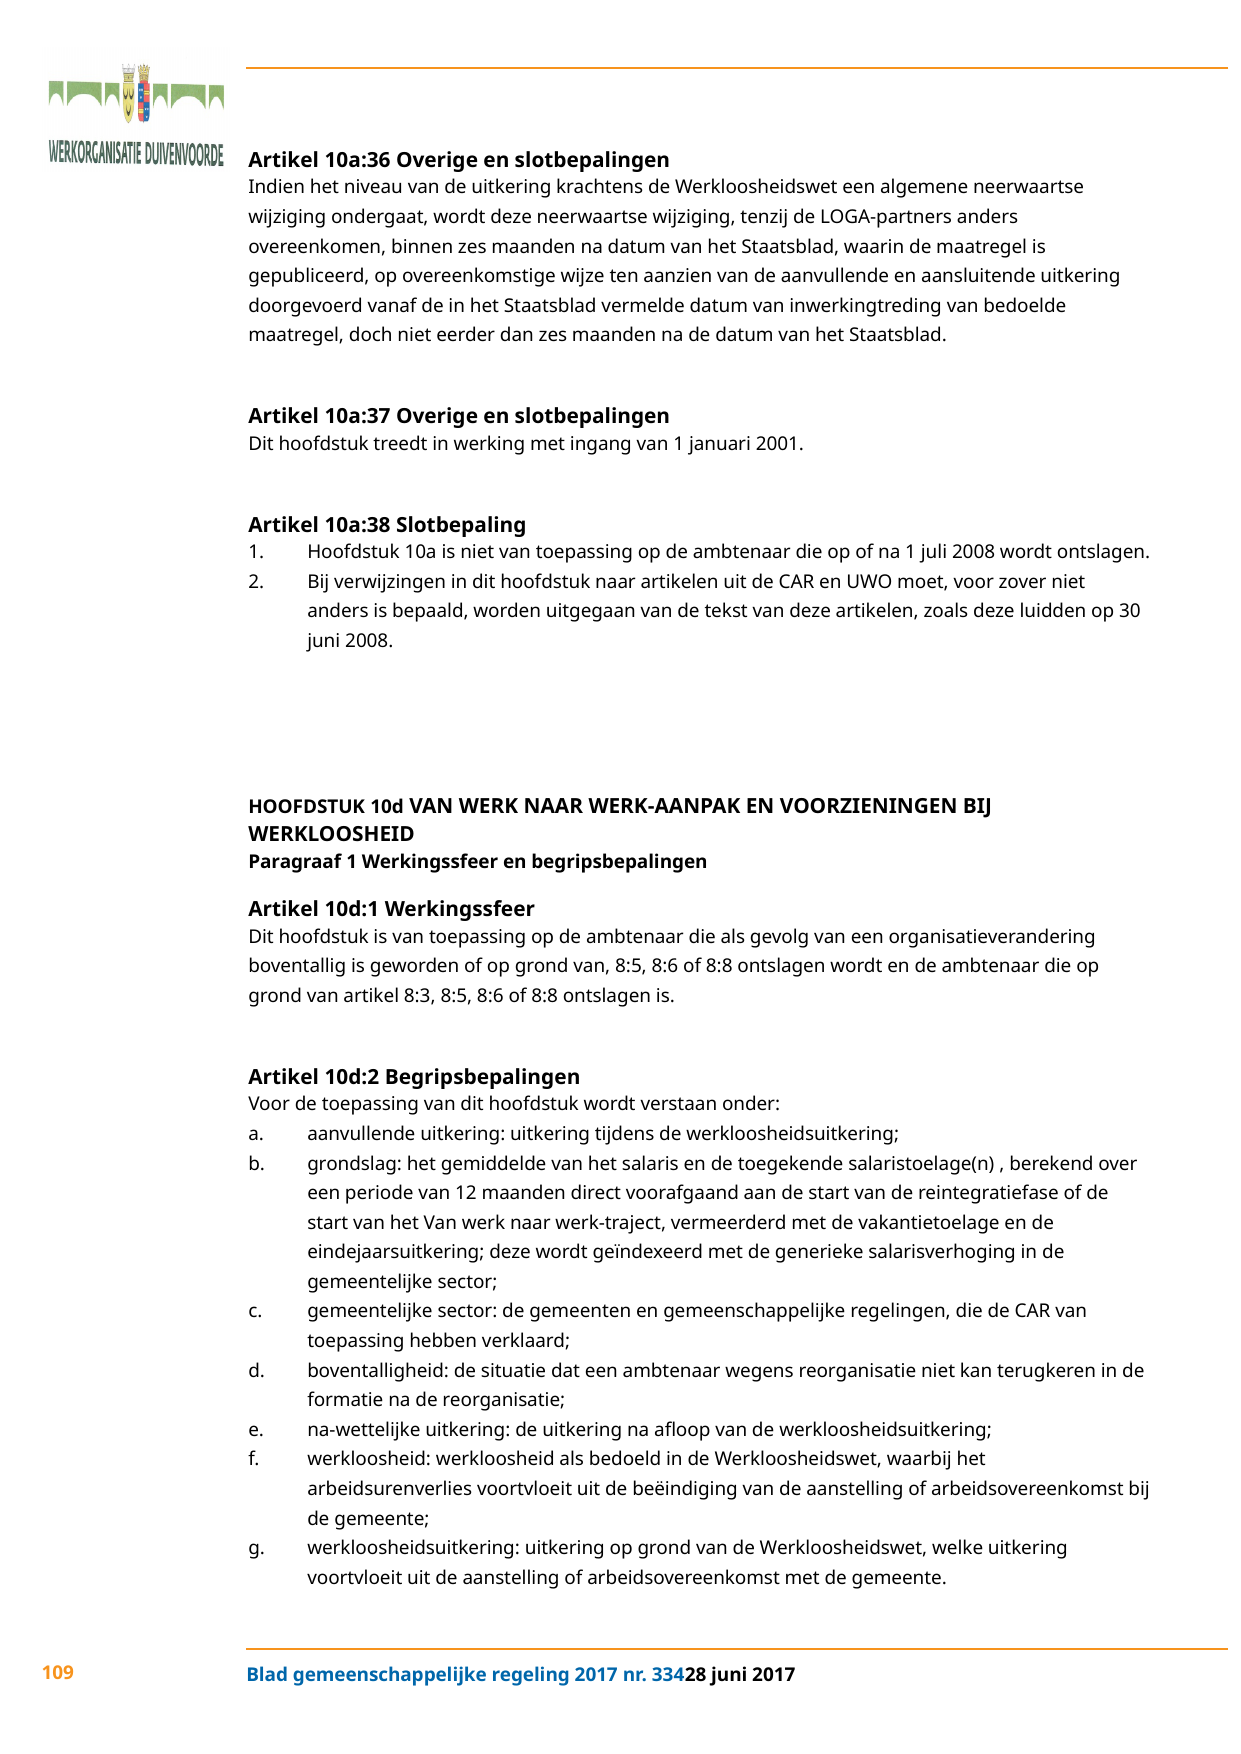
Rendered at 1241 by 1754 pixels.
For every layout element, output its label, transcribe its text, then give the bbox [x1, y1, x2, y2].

list Bij verwijzingen in dit hoofdstuk naar artikelen uit de CAR en UWO moet, voor zover niet anders is bepaald, worden uitgegaan van de tekst van deze artikelen, zoals deze luidden op 30 juni 2008. [248, 568, 1152, 653]
list werkloosheid: werkloosheid als bedoeld in de Werkloosheidswet, waarbij het arbeidsurenverlies voortvloeit uit de beëindiging van de aanstelling of arbeidsovereenkomst bij de gemeente; [248, 1446, 1152, 1531]
text Dit hoofdstuk is van toepassing op de ambtenaar die als gevolg van een organisatieverandering boventallig is geworden of op grond van, 8:5, 8:6 of 8:8 ontslagen wordt en de ambtenaar die op grond van artikel 8:3, 8:5, 8:6 of 8:8 ontslagen is. [248, 923, 1152, 1008]
list grondslag: het gemiddelde van het salaris en de toegekende salaristoelage(n) , berekend over een periode van 12 maanden direct voorafgaand aan de start van de reintegratiefase of de start van het Van werk naar werk-traject, vermeerderd met de vakantietoelage en de eindejaarsuitkering; deze wordt geïndexeerd met de generieke salarisverhoging in de gemeentelijke sector; [248, 1150, 1152, 1294]
text Artikel 10d:2 Begripsbepalingen [248, 1062, 1152, 1091]
text Artikel 10a:38 Slotbepaling [248, 510, 1152, 538]
text Artikel 10a:37 Overige en slotbepalingen [248, 402, 1152, 430]
text Dit hoofdstuk treedt in werking met ingang van 1 januari 2001. [248, 430, 1152, 456]
list Hoofdstuk 10a is niet van toepassing op de ambtenaar die op of na 1 juli 2008 wordt ontslagen. [248, 538, 1152, 564]
text Artikel 10a:36 Overige en slotbepalingen [248, 145, 1152, 174]
text Indien het niveau van de uitkering krachtens de Werkloosheidswet een algemene neerwaartse wijziging ondergaat, wordt deze neerwaartse wijziging, tenzij de LOGA-partners anders overeenkomen, binnen zes maanden na datum van het Staatsblad, waarin de maatregel is gepubliceerd, op overeenkomstige wijze ten aanzien van de aanvullende en aansluitende uitkering doorgevoerd vanaf de in het Staatsblad vermelde datum van inwerkingtreding van bedoelde maatregel, doch niet eerder dan zes maanden na de datum van het Staatsblad. [248, 174, 1152, 347]
text Voor de toepassing van dit hoofdstuk wordt verstaan onder: [248, 1091, 1152, 1116]
picture [41, 47, 231, 172]
list werkloosheidsuitkering: uitkering op grond van de Werkloosheidswet, welke uitkering voortvloeit uit de aanstelling of arbeidsovereenkomst met de gemeente. [248, 1534, 1152, 1590]
list aanvullende uitkering: uitkering tijdens de werkloosheidsuitkering; [248, 1120, 1152, 1146]
text Artikel 10d:1 Werkingssfeer [248, 894, 1152, 923]
list na-wettelijke uitkering: de uitkering na afloop van de werkloosheidsuitkering; [248, 1416, 1152, 1442]
text HOOFDSTUK 10d VAN WERK NAAR WERK-AANPAK EN VOORZIENINGEN BIJ WERKLOOSHEID [248, 791, 1152, 848]
text Paragraaf 1 Werkingssfeer en begripsbepalingen [248, 848, 1152, 874]
list gemeentelijke sector: de gemeenten en gemeenschappelijke regelingen, die de CAR van toepassing hebben verklaard; [248, 1298, 1152, 1353]
list boventalligheid: de situatie dat een ambtenaar wegens reorganisatie niet kan terugkeren in de formatie na de reorganisatie; [248, 1357, 1152, 1412]
